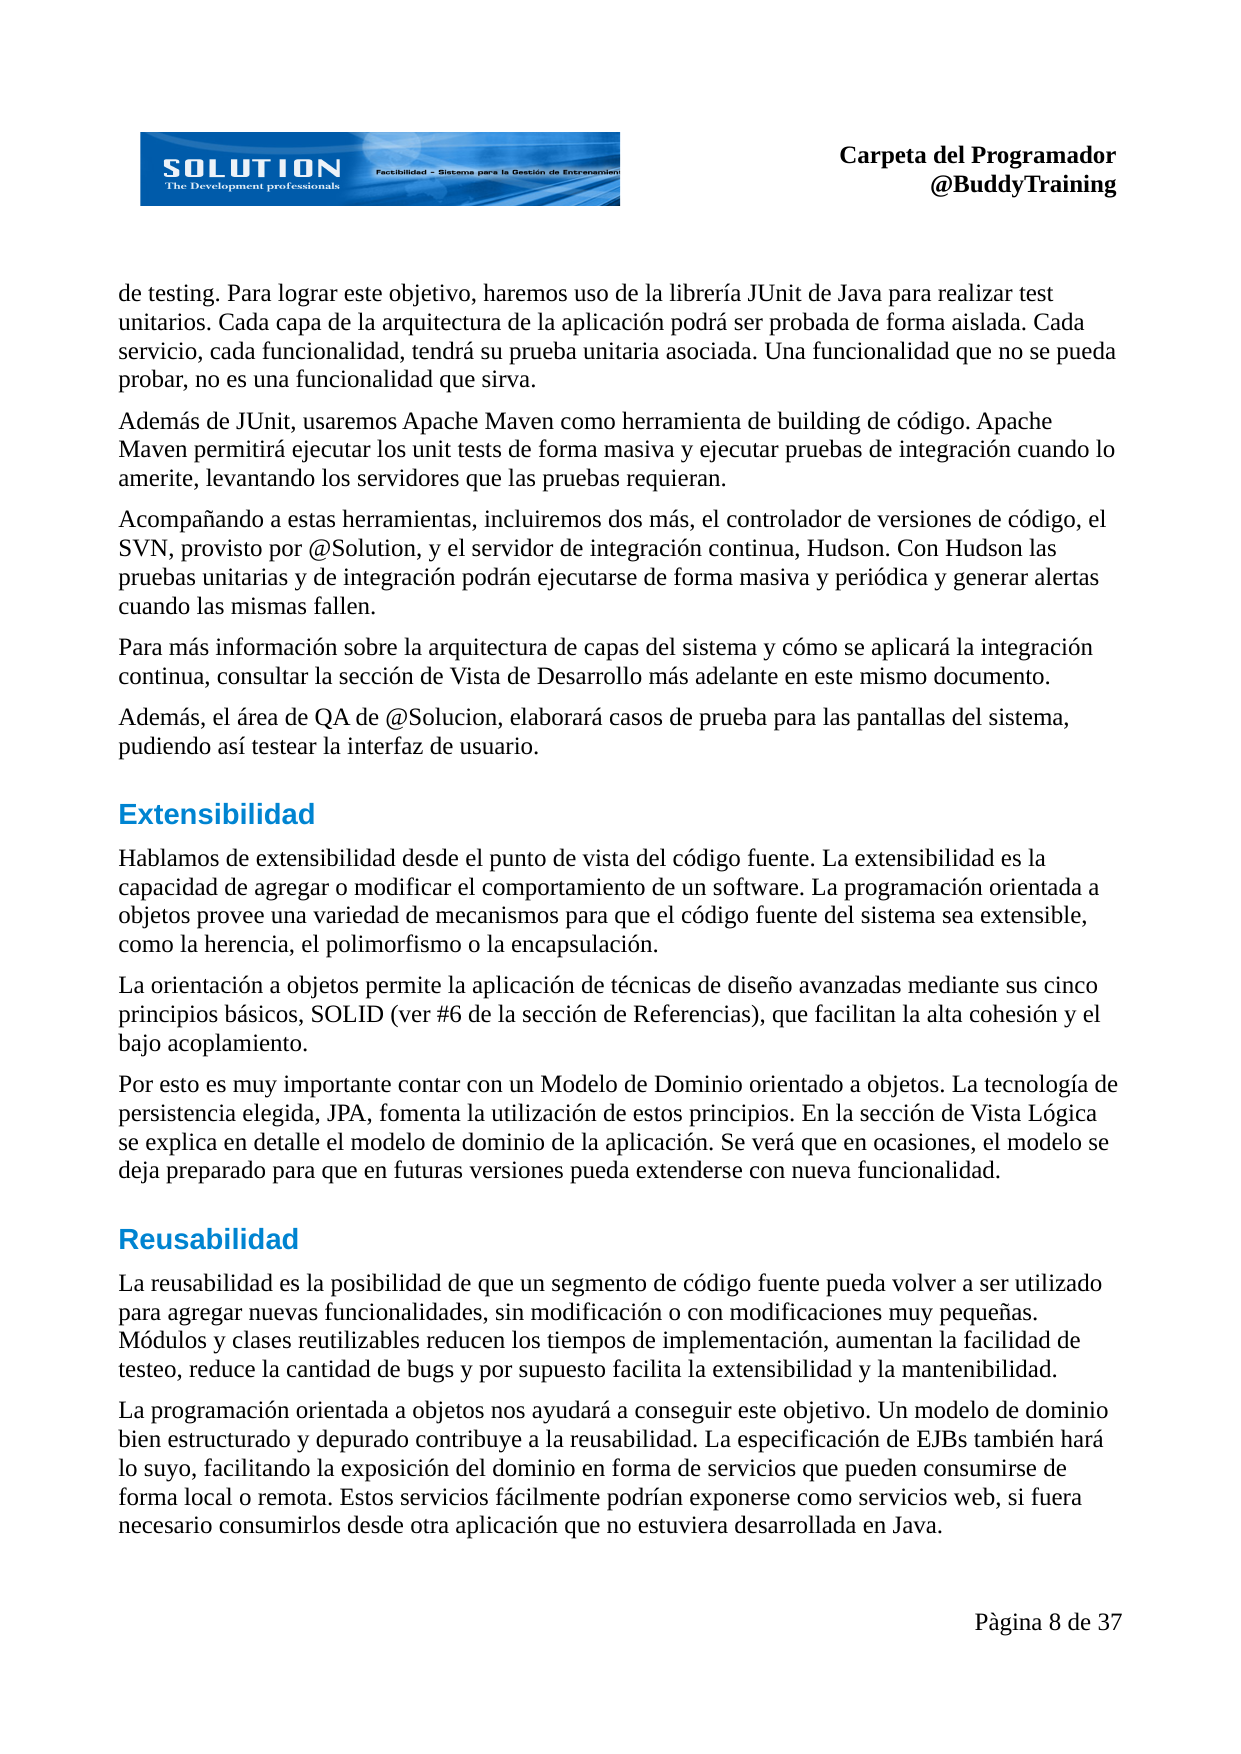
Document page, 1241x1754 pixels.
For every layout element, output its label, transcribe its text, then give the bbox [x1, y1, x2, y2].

text Por esto es muy importante contar con un Modelo de Dominio orientado a objetos. La tecnología de persistencia elegida, JPA, fomenta la utilización de estos principios. En la sección de Vista Lógica se explica en detalle el modelo de dominio de la aplicación. Se verá que en ocasiones, el modelo se deja preparado para que en futuras versiones pueda extenderse con nueva funcionalidad. [118, 1069, 1122, 1184]
picture [140, 132, 621, 206]
text Hablamos de extensibilidad desde el punto de vista del código fuente. La extensibilidad es la capacidad de agregar o modificar el comportamiento de un software. La programación orientada a objetos provee una variedad de mecanismos para que el código fuente del sistema sea extensible, como la herencia, el polimorfismo o la encapsulación. [118, 843, 1122, 958]
text Además, el área de QA de @Solucion, elaborará casos de prueba para las pantallas del sistema, pudiendo así testear la interfaz de usuario. [118, 702, 1122, 759]
text Acompañando a estas herramientas, incluiremos dos más, el controlador de versiones de código, el SVN, provisto por @Solution, y el servidor de integración continua, Hudson. Con Hudson las pruebas unitarias y de integración podrán ejecutarse de forma masiva y periódica y generar alertas cuando las mismas fallen. [118, 504, 1122, 619]
text de testing. Para lograr este objetivo, haremos uso de la librería JUnit de Java para realizar test unitarios. Cada capa de la arquitectura de la aplicación podrá ser probada de forma aislada. Cada servicio, cada funcionalidad, tendrá su prueba unitaria asociada. Una funcionalidad que no se pueda probar, no es una funcionalidad que sirva. [118, 278, 1122, 393]
text La orientación a objetos permite la aplicación de técnicas de diseño avanzadas mediante sus cinco principios básicos, SOLID (ver #6 de la sección de Referencias), que facilitan la alta cohesión y el bajo acoplamiento. [118, 971, 1122, 1057]
text La reusabilidad es la posibilidad de que un segmento de código fuente pueda volver a ser utilizado para agregar nuevas funcionalidades, sin modificación o con modificaciones muy pequeñas. Módulos y clases reutilizables reducen los tiempos de implementación, aumentan la facilidad de testeo, reduce la cantidad de bugs y por supuesto facilita la extensibilidad y la mantenibilidad. [118, 1268, 1122, 1383]
text La programación orientada a objetos nos ayudará a conseguir este objetivo. Un modelo de dominio bien estructurado y depurado contribuye a la reusabilidad. La especificación de EJBs también hará lo suyo, facilitando la exposición del dominio en forma de servicios que pueden consumirse de forma local o remota. Estos servicios fácilmente podrían exponerse como servicios web, si fuera necesario consumirlos desde otra aplicación que no estuviera desarrollada en Java. [118, 1395, 1122, 1539]
text Además de JUnit, usaremos Apache Maven como herramienta de building de código. Apache Maven permitirá ejecutar los unit tests de forma masiva y ejecutar pruebas de integración cuando lo amerite, levantando los servidores que las pruebas requieran. [118, 406, 1122, 492]
subtitle Reusabilidad [118, 1222, 1122, 1255]
subtitle Extensibilidad [118, 797, 1122, 831]
text Para más información sobre la arquitectura de capas del sistema y cómo se aplicará la integración continua, consultar la sección de Vista de Desarrollo más adelante en este mismo documento. [118, 632, 1122, 689]
